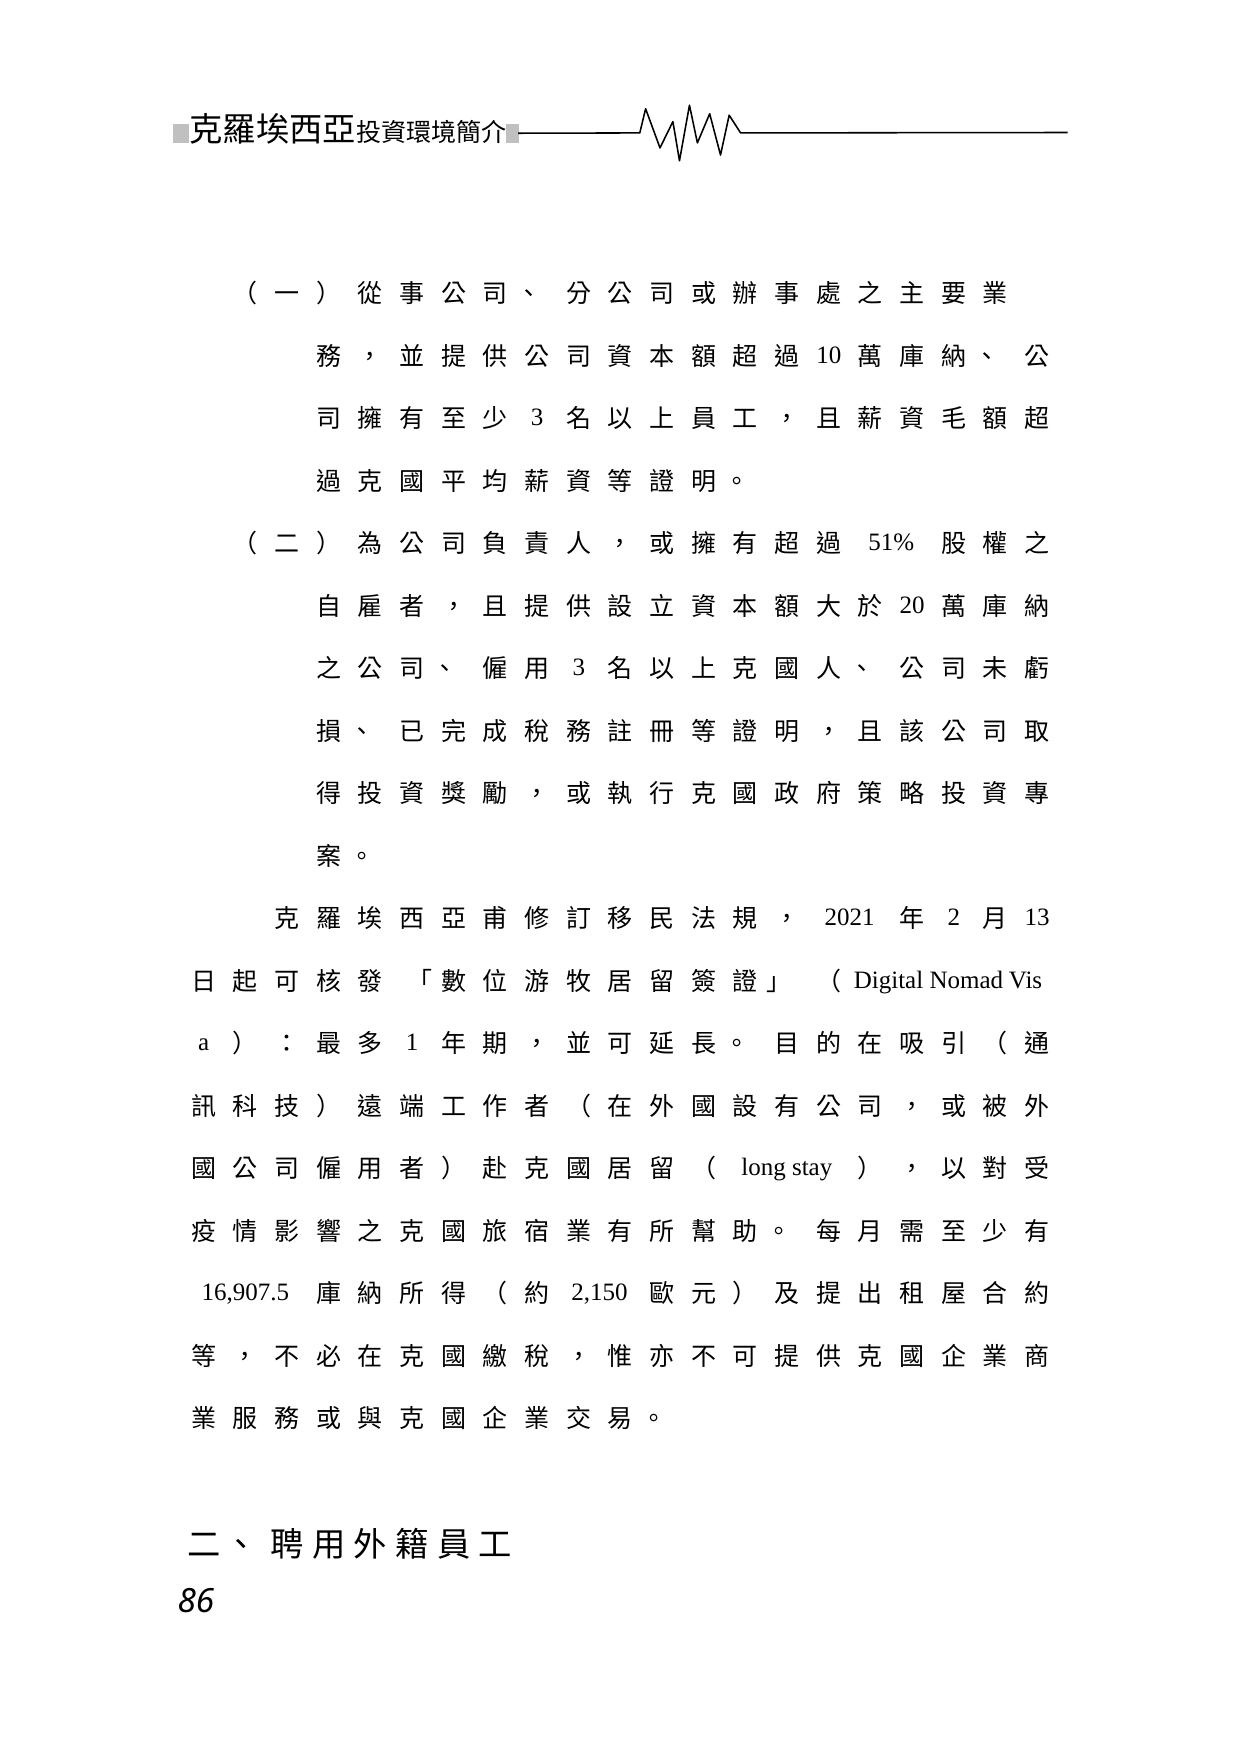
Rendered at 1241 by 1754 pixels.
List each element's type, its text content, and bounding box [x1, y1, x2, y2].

text （一）從事公司、分公司或辦事處之主要業務，並提供公司資本額超過10萬庫納、公司擁有至少3名以上員工，且薪資毛額超過克國平均薪資等證明。 [207, 250, 1058, 500]
text 克羅埃西亞甫修訂移民法規，2021年2月13日起可核發「數位游牧居留簽證」（Digital Nomad Visa）：最多1年期，並可延長。目的在吸引（通訊科技）遠端工作者（在外國設有公司，或被外國公司僱用者）赴克國居留（long stay），以對受疫情影響之克國旅宿業有所幫助。每月需至少有16,907.5庫納所得（約2,150歐元）及提出租屋合約等，不必在克國繳稅，惟亦不可提供克國企業商業服務或與克國企業交易。 [183, 875, 1058, 1438]
text 二、聘用外籍員工 [183, 1500, 1058, 1563]
text （二）為公司負責人，或擁有超過51%股權之自雇者，且提供設立資本額大於20萬庫納之公司、僱用3名以上克國人、公司未虧損、已完成稅務註冊等證明，且該公司取得投資獎勵，或執行克國政府策略投資專案。 [207, 500, 1058, 875]
